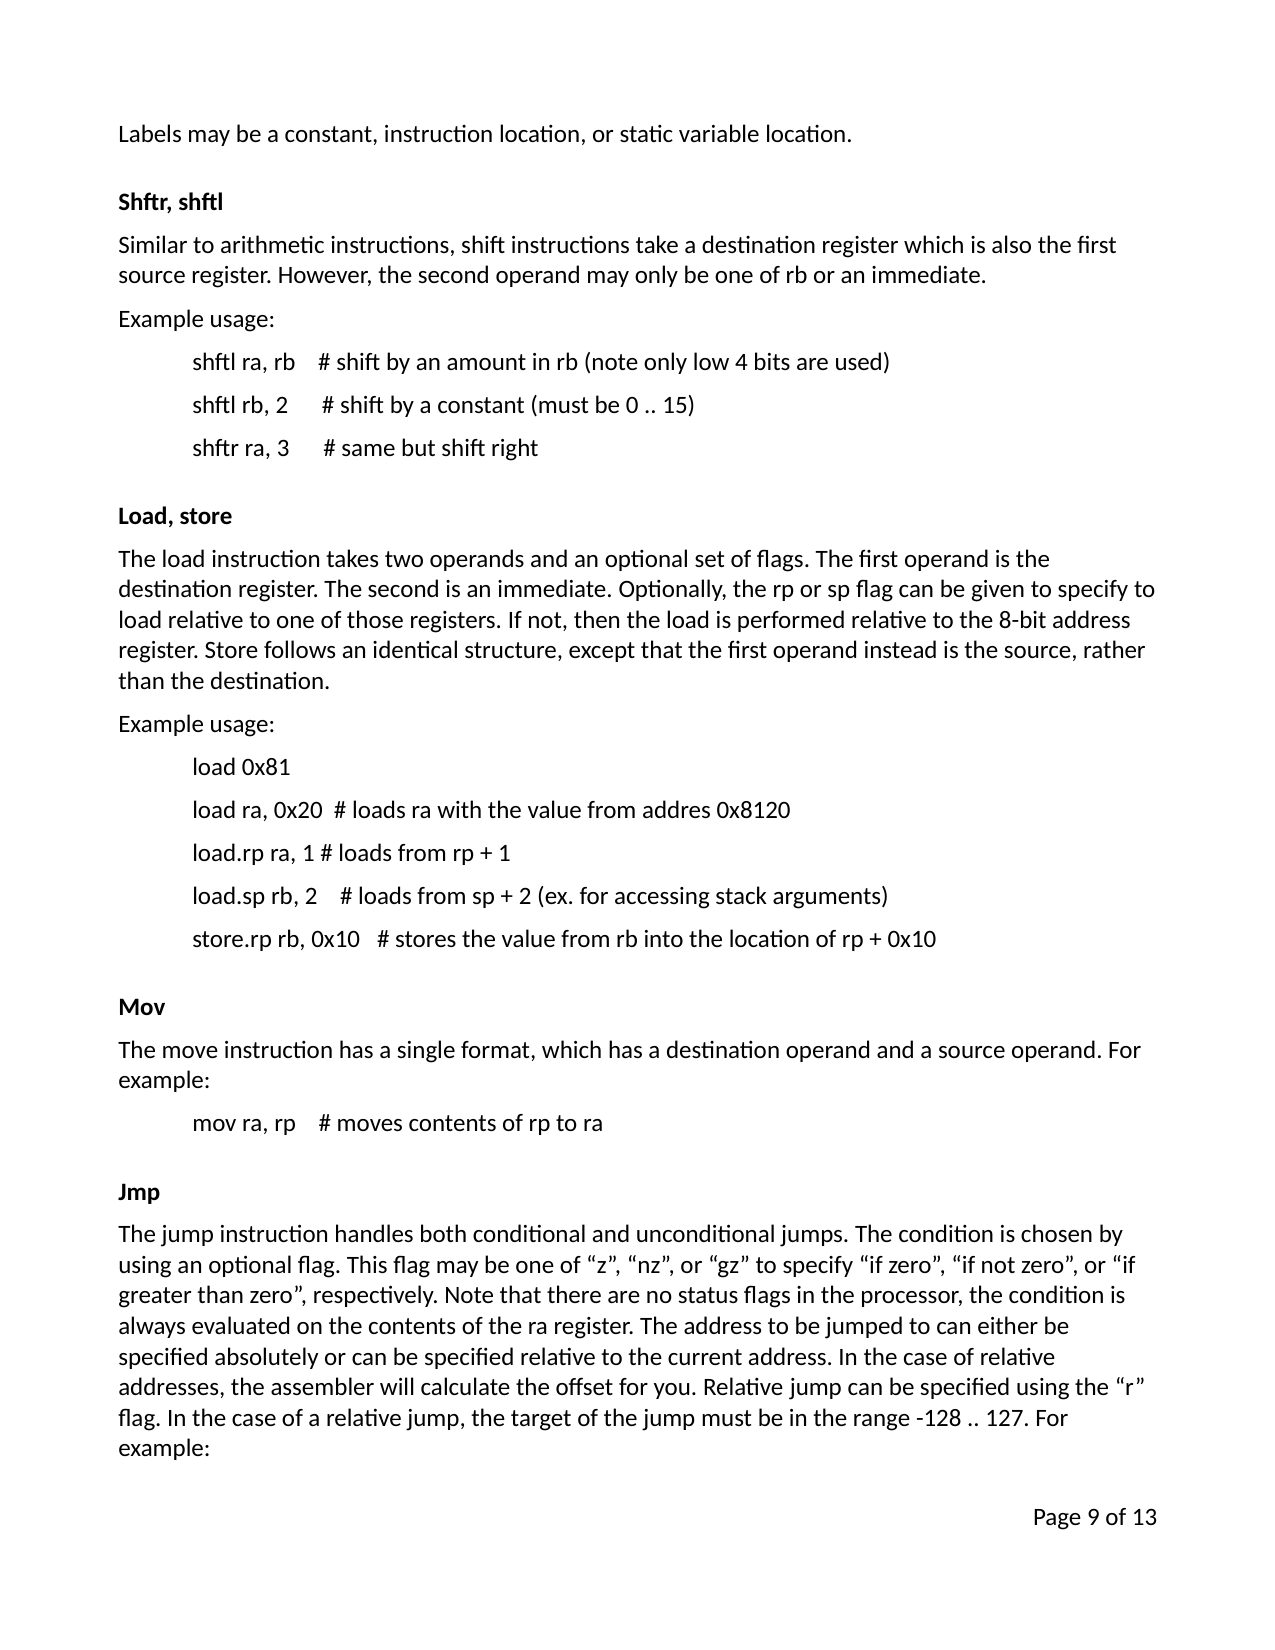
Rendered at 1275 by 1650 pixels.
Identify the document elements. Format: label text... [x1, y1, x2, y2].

text shftr ra, 3 # same but shift right [118, 432, 1157, 462]
text The move instruction has a single format, which has a destination operand and a source operand. For example: [118, 1034, 1157, 1095]
text Similar to arithmetic instructions, shift instructions take a destination register which is also the first source register. However, the second operand may only be one of rb or an immediate. [118, 229, 1157, 290]
text load.rp ra, 1 # loads from rp + 1 [118, 837, 1157, 867]
text load.sp rb, 2 # loads from sp + 2 (ex. for accessing stack arguments) [118, 880, 1157, 911]
text shftl ra, rb # shift by an amount in rb (note only low 4 bits are used) [118, 346, 1157, 376]
subtitle Mov [118, 991, 1157, 1022]
text Labels may be a constant, instruction location, or static variable location. [118, 118, 1157, 149]
subtitle Load, store [118, 500, 1157, 530]
text shftl rb, 2 # shift by a constant (must be 0 .. 15) [118, 389, 1157, 419]
text Example usage: [118, 303, 1157, 333]
subtitle Jmp [118, 1176, 1157, 1206]
text load ra, 0x20 # loads ra with the value from addres 0x8120 [118, 794, 1157, 824]
text store.rp rb, 0x10 # stores the value from rb into the location of rp + 0x10 [118, 923, 1157, 953]
text Example usage: [118, 708, 1157, 738]
text load 0x81 [118, 751, 1157, 781]
text The jump instruction handles both conditional and unconditional jumps. The condition is chosen by using an optional flag. This flag may be one of “z”, “nz”, or “gz” to specify “if zero”, “if not zero”, or “if greater than zero”, respectively. Note that there are no status flags in the processor, the condition is always evaluated on the contents of the ra register. The address to be jumped to can either be specified absolutely or can be specified relative to the current address. In the case of relative addresses, the assembler will calculate the offset for you. Relative jump can be specified using the “r” flag. In the case of a relative jump, the target of the jump must be in the range -128 .. 127. For example: [118, 1219, 1157, 1463]
text mov ra, rp # moves contents of rp to ra [118, 1108, 1157, 1138]
text The load instruction takes two operands and an optional set of flags. The first operand is the destination register. The second is an immediate. Optionally, the rp or sp flag can be given to specify to load relative to one of those registers. If not, then the load is performed relative to the 8-bit address register. Store follows an identical structure, except that the first operand instead is the source, rather than the destination. [118, 543, 1157, 695]
subtitle Shftr, shftl [118, 186, 1157, 217]
